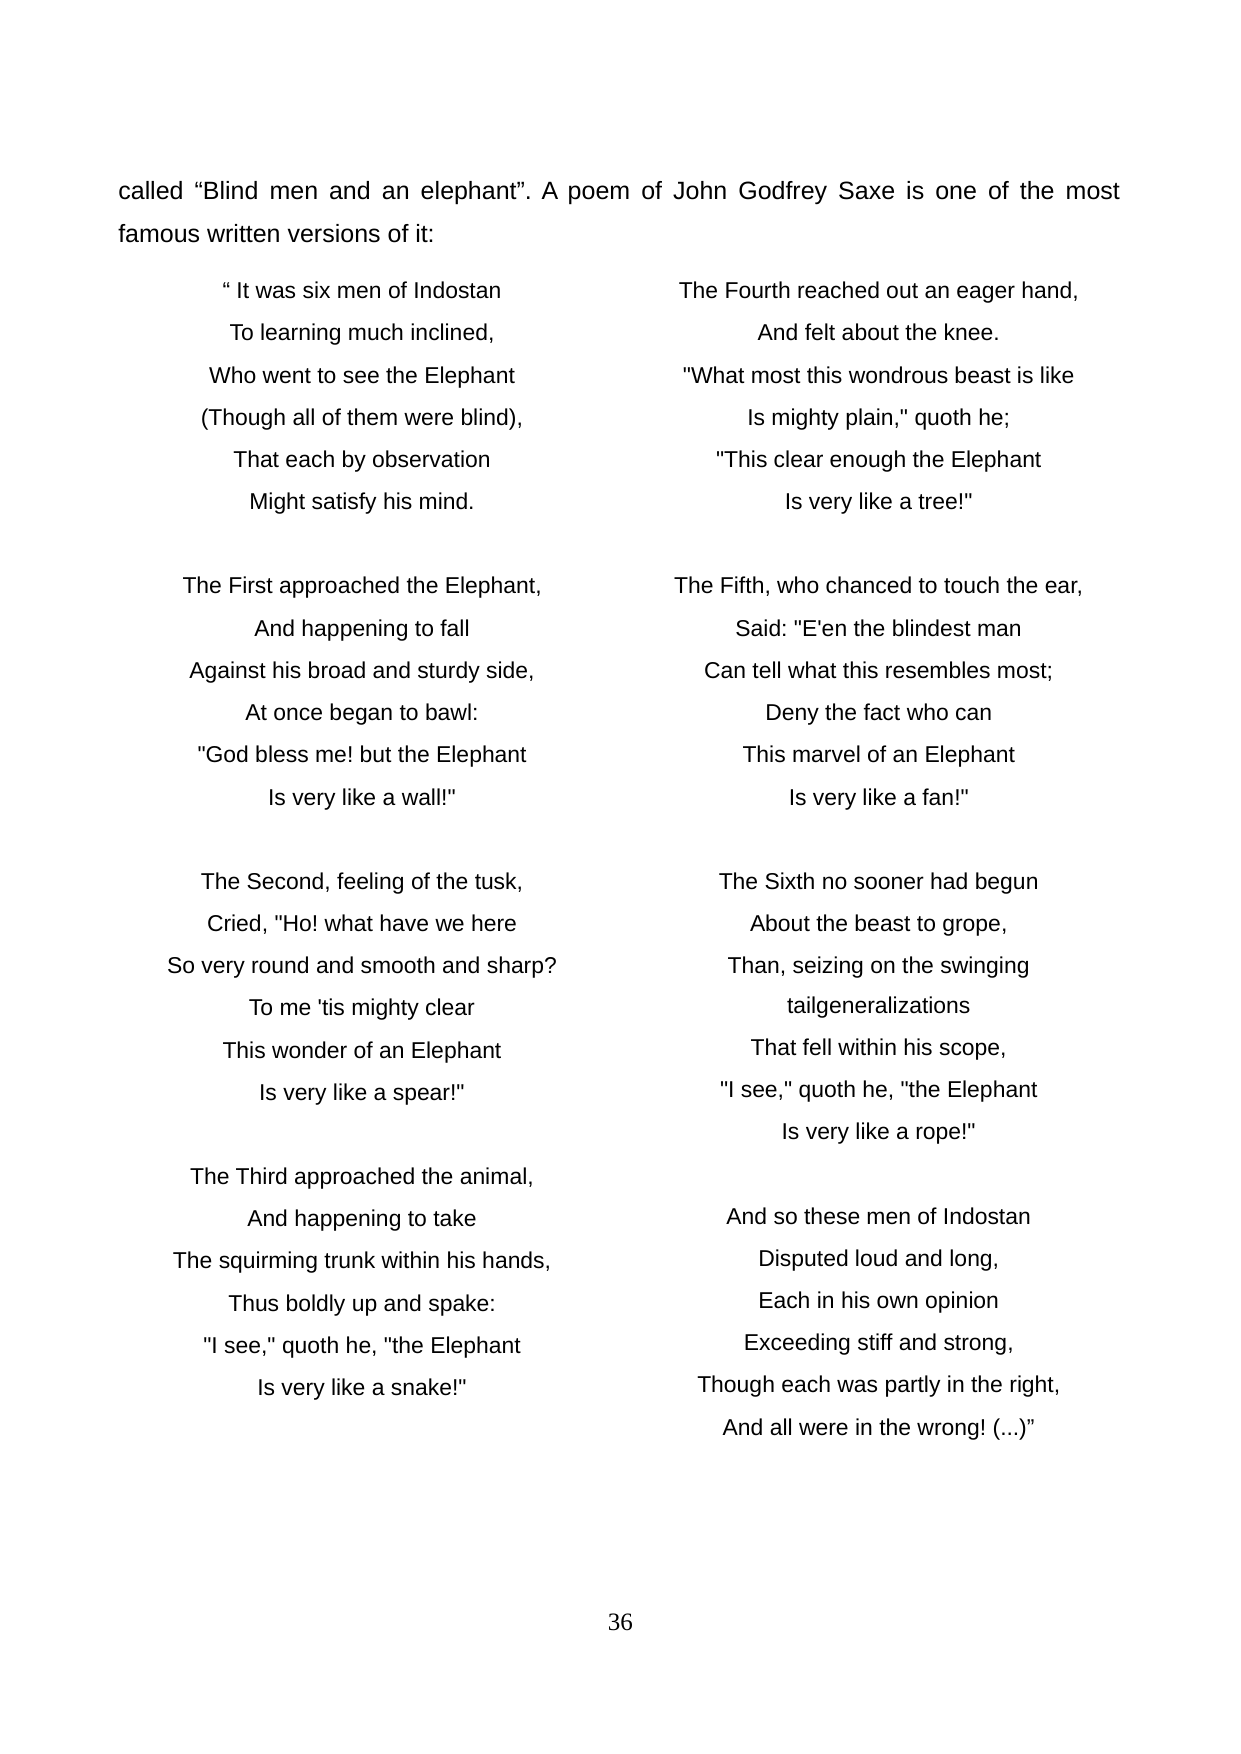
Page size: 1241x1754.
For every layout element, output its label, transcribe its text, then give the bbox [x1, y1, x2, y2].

text This wonder of an Elephant [118, 1037, 605, 1063]
text "God bless me! but the Elephant [118, 741, 605, 768]
text To me 'tis mighty clear [118, 994, 605, 1021]
text That each by observation [118, 446, 605, 472]
text Against his broad and sturdy side, [118, 657, 605, 683]
text Is very like a tree!" [635, 488, 1122, 514]
text Is very like a snake!" [118, 1374, 605, 1400]
text And happening to fall [118, 615, 605, 641]
text Though each was partly in the right, [635, 1371, 1122, 1398]
text So very round and smooth and sharp? [118, 952, 605, 978]
text called “Blind men and an elephant”. A poem of John Godfrey Saxe is one of the most famous written versions of it: [118, 176, 1122, 248]
text The Fifth, who chanced to touch the ear, [635, 572, 1122, 599]
text "I see," quoth he, "the Elephant [118, 1332, 605, 1358]
text The Fourth reached out an eager hand, [635, 277, 1122, 303]
text The Third approached the animal, [118, 1163, 605, 1189]
text Is very like a spear!" [118, 1079, 605, 1105]
text About the beast to grope, [635, 910, 1122, 936]
text Is mighty plain," quoth he; [635, 404, 1122, 430]
text "I see," quoth he, "the Elephant [635, 1076, 1122, 1102]
text Can tell what this resembles most; [635, 657, 1122, 683]
text Thus boldly up and spake: [118, 1290, 605, 1316]
text Is very like a fan!" [635, 783, 1122, 810]
text "What most this wondrous beast is like [635, 362, 1122, 388]
text That fell within his scope, [635, 1034, 1122, 1060]
text Who went to see the Elephant [118, 362, 605, 388]
text Each in his own opinion [635, 1287, 1122, 1313]
text The Second, feeling of the tusk, [118, 868, 605, 894]
text To learning much inclined, [118, 319, 605, 346]
text Exceeding stiff and strong, [635, 1329, 1122, 1356]
text And so these men of Indostan [635, 1203, 1122, 1229]
text Is very like a wall!" [118, 783, 605, 810]
text “ It was six men of Indostan [118, 277, 605, 303]
text "This clear enough the Elephant [635, 446, 1122, 472]
text Might satisfy his mind. [118, 488, 605, 514]
text At once began to bawl: [118, 699, 605, 725]
text And all were in the wrong! (...)” [635, 1413, 1122, 1440]
text This marvel of an Elephant [635, 741, 1122, 768]
text The Sixth no sooner had begun [635, 868, 1122, 894]
text (Though all of them were blind), [118, 404, 605, 430]
text Deny the fact who can [635, 699, 1122, 725]
text Than, seizing on the swinging tailgeneralizations [635, 952, 1122, 1018]
text And felt about the knee. [635, 319, 1122, 346]
text And happening to take [118, 1205, 605, 1232]
text The First approached the Elephant, [118, 572, 605, 599]
text Disputed loud and long, [635, 1245, 1122, 1271]
text The squirming trunk within his hands, [118, 1247, 605, 1274]
text Said: "E'en the blindest man [635, 615, 1122, 641]
text Is very like a rope!" [635, 1118, 1122, 1144]
text Cried, "Ho! what have we here [118, 910, 605, 936]
